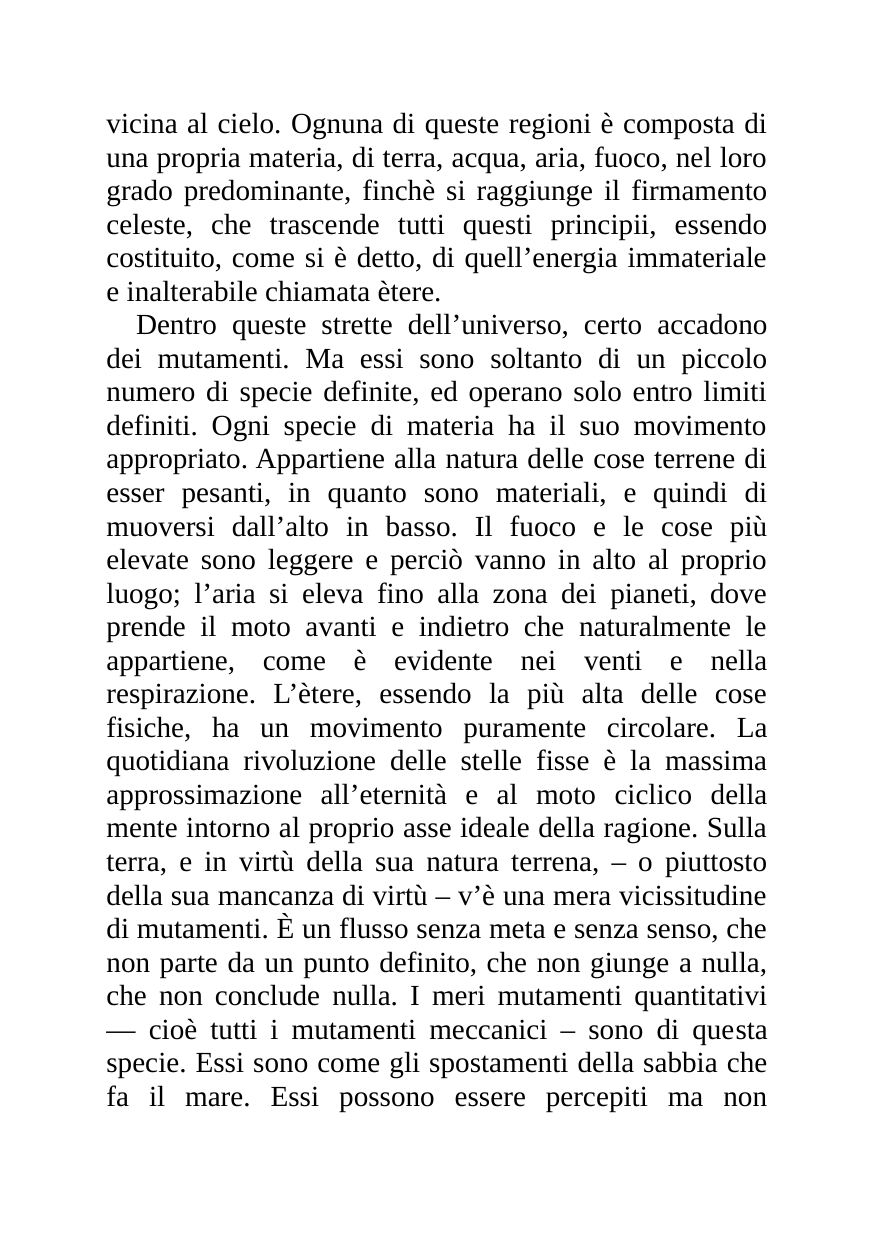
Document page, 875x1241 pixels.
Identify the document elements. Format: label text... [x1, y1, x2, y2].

text vicina al cielo. Ognuna di queste regioni è composta di una propria materia, di terra, acqua, aria, fuoco, nel loro grado predominante, finchè si raggiunge il firmamento celeste, che trascende tutti questi principii, essendo costituito, come si è detto, di quell’energia immateriale e inalterabile chiamata ètere. [106, 106, 768, 307]
text Dentro queste strette dell’universo, certo accadono dei mutamenti. Ma essi sono soltanto di un piccolo numero di specie definite, ed operano solo entro limiti definiti. Ogni specie di materia ha il suo movimento appropriato. Appartiene alla natura delle cose terrene di esser pesanti, in quanto sono materiali, e quindi di muoversi dall’alto in basso. Il fuoco e le cose più elevate sono leggere e perciò vanno in alto al proprio luogo; l’aria si eleva fino alla zona dei pianeti, dove prende il moto avanti e indietro che naturalmente le appartiene, come è evidente nei venti e nella respirazione. L’ètere, essendo la più alta delle cose fisiche, ha un movimento puramente circolare. La quotidiana rivoluzione delle stelle fisse è la massima approssimazione all’eternità e al moto ciclico della mente intorno al proprio asse ideale della ragione. Sulla terra, e in virtù della sua natura terrena, – o piuttosto della sua mancanza di virtù – v’è una mera vicissitudine di mutamenti. È un flusso senza meta e senza senso, che non parte da un punto definito, che non giunge a nulla, che non conclude nulla. I meri mutamenti quantitativi — cioè tutti i mutamenti meccanici – sono di questa specie. Essi sono come gli spostamenti della sabbia che fa il mare. Essi possono essere percepiti ma non [106, 307, 768, 1112]
